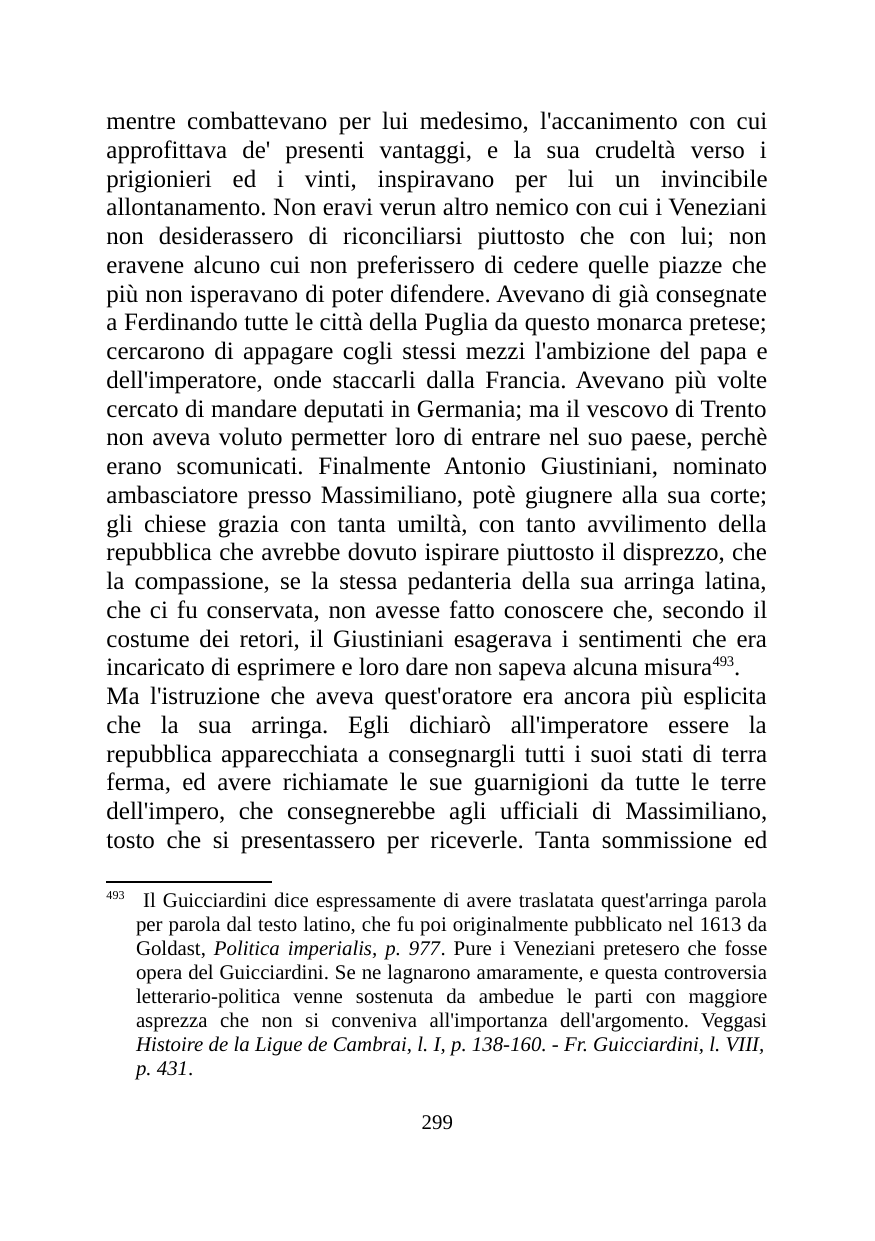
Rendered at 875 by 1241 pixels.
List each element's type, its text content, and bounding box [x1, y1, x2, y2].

text Il Guicciardini dice espressamente di avere traslatata quest'arringa parola per parola dal testo latino, che fu poi originalmente pubblicato nel 1613 da Goldast, Politica imperialis, p. 977. Pure i Veneziani pretesero che fosse opera del Guicciardini. Se ne lagnarono amaramente, e questa controversia letterario-politica venne sostenuta da ambedue le parti con maggiore asprezza che non si conveniva all'importanza dell'argomento. Veggasi Histoire de la Ligue de Cambrai, l. I, p. 138-160. - Fr. Guicciardini, l. VIII, p. 431. [106, 888, 768, 1080]
text Ma l'istruzione che aveva quest'oratore era ancora più esplicita che la sua arringa. Egli dichiarò all'imperatore essere la repubblica apparecchiata a consegnargli tutti i suoi stati di terra ferma, ed avere richiamate le sue guarnigioni da tutte le terre dell'impero, che consegnerebbe agli ufficiali di Massimiliano, tosto che si presentassero per riceverle. Tanta sommissione ed [106, 681, 768, 854]
text mentre combattevano per lui medesimo, l'accanimento con cui approfittava de' presenti vantaggi, e la sua crudeltà verso i prigionieri ed i vinti, inspiravano per lui un invincibile allontanamento. Non eravi verun altro nemico con cui i Veneziani non desiderassero di riconciliarsi piuttosto che con lui; non eravene alcuno cui non preferissero di cedere quelle piazze che più non isperavano di poter difendere. Avevano di già consegnate a Ferdinando tutte le città della Puglia da questo monarca pretese; cercarono di appagare cogli stessi mezzi l'ambizione del papa e dell'imperatore, onde staccarli dalla Francia. Avevano più volte cercato di mandare deputati in Germania; ma il vescovo di Trento non aveva voluto permetter loro di entrare nel suo paese, perchè erano scomunicati. Finalmente Antonio Giustiniani, nominato ambasciatore presso Massimiliano, potè giugnere alla sua corte; gli chiese grazia con tanta umiltà, con tanto avvilimento della repubblica che avrebbe dovuto ispirare piuttosto il disprezzo, che la compassione, se la stessa pedanteria della sua arringa latina, che ci fu conservata, non avesse fatto conoscere che, secondo il costume dei retori, il Giustiniani esagerava i sentimenti che era incaricato di esprimere e loro dare non sapeva alcuna misura. [106, 106, 768, 681]
